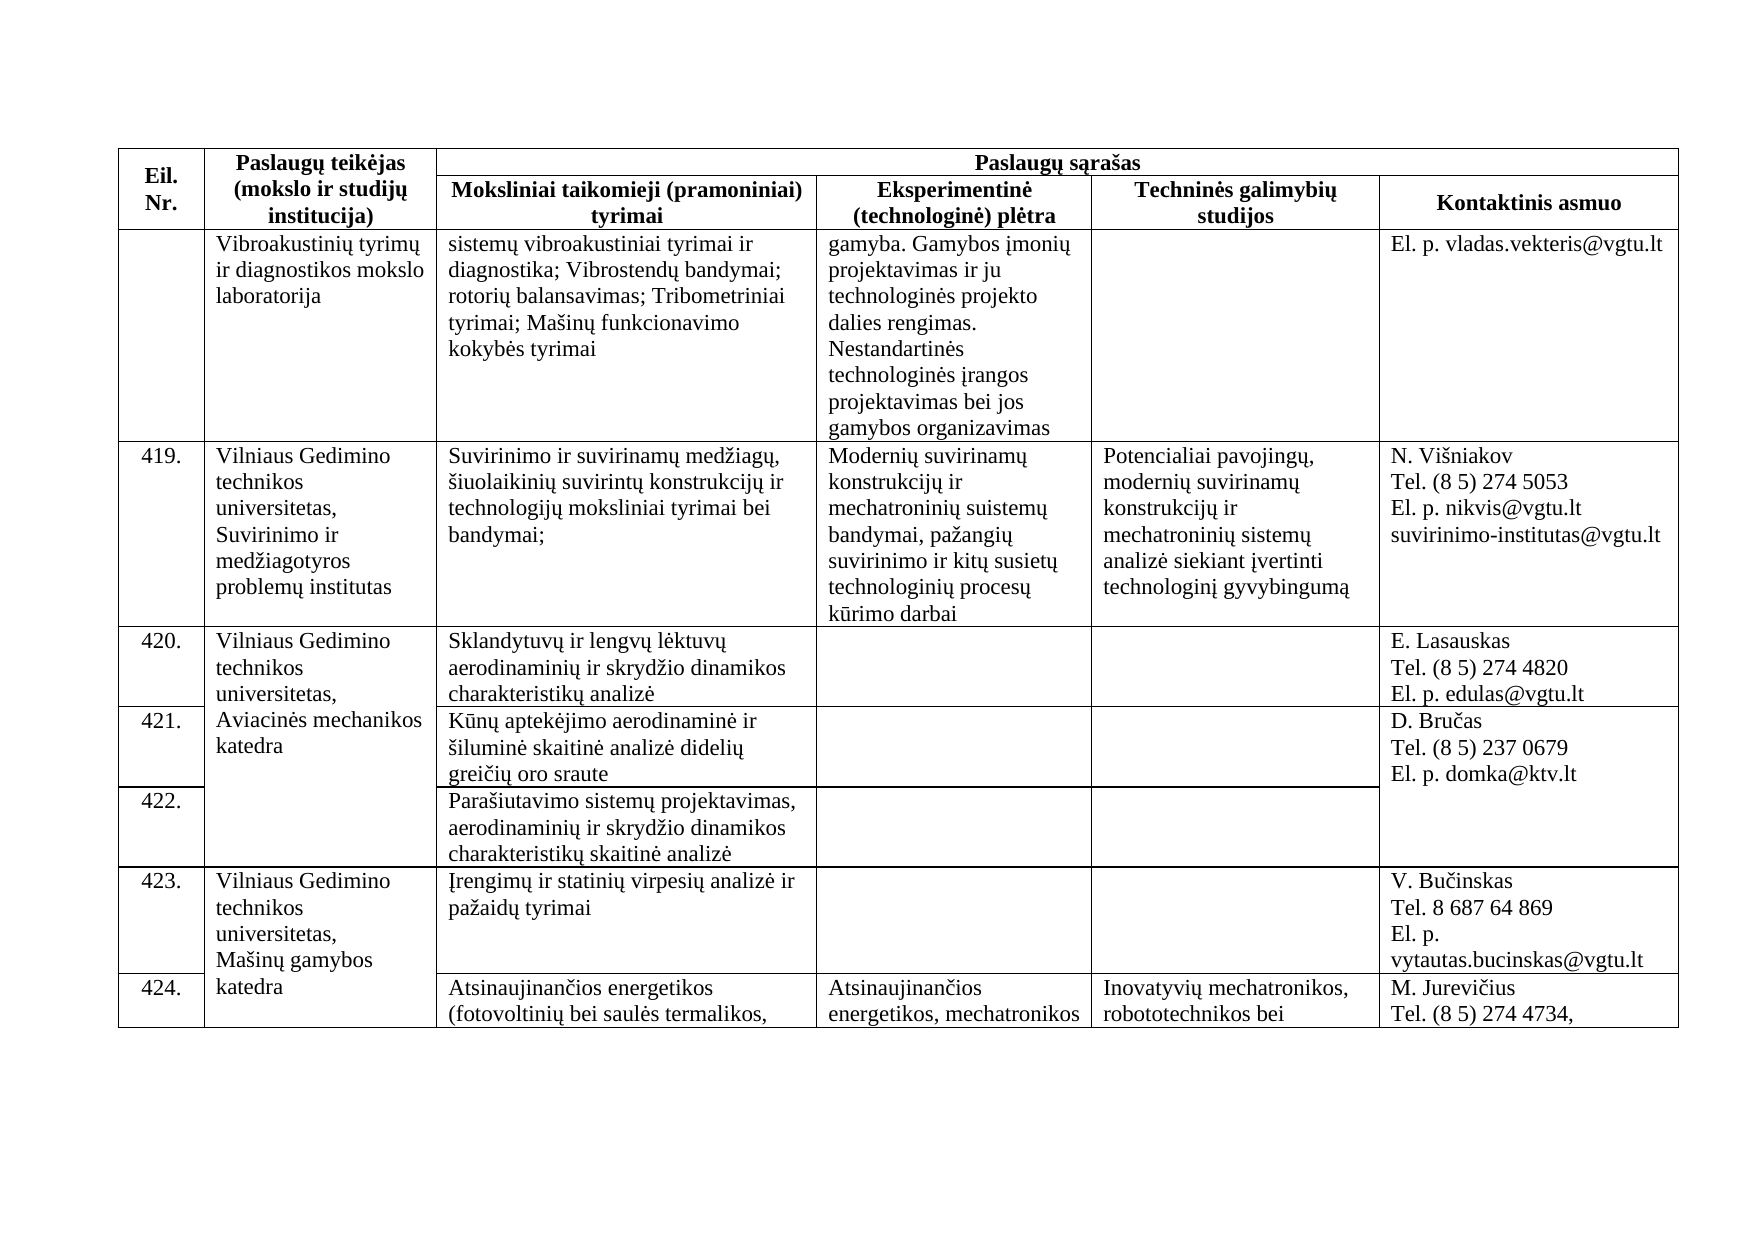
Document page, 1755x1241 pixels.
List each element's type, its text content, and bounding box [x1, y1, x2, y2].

table_cell Techninės galimybių studijos [1092, 176, 1379, 229]
table_cell V. Bučinskas Tel. 8 687 64 869 El. p. vytautas.bucinskas@vgtu.lt [1380, 868, 1678, 973]
table_cell [817, 707, 1091, 786]
table_cell M. Jurevičius Tel. (8 5) 274 4734, [1380, 974, 1678, 1027]
table_cell Atsinaujinančios energetikos, mechatronikos [817, 974, 1091, 1027]
table_cell 421. [119, 707, 204, 786]
table_cell Suvirinimo ir suvirinamų medžiagų, šiuolaikinių suvirintų konstrukcijų ir technologijų moksliniai tyrimai bei bandymai; [437, 442, 816, 626]
table_cell Vilniaus Gedimino technikos universitetas, Suvirinimo ir medžiagotyros problemų institutas [205, 442, 436, 626]
table_cell [1092, 627, 1379, 706]
table_header Eil. Nr. [119, 149, 204, 229]
table_cell [817, 868, 1091, 973]
table_cell D. Bručas Tel. (8 5) 237 0679 El. p. domka@ktv.lt [1380, 707, 1678, 866]
table_cell Įrengimų ir statinių virpesių analizė ir pažaidų tyrimai [437, 868, 816, 973]
table_header Paslaugų teikėjas (mokslo ir studijų institucija) [205, 149, 436, 229]
table_cell Sklandytuvų ir lengvų lėktuvų aerodinaminių ir skrydžio dinamikos charakteristikų analizė [437, 627, 816, 706]
table_cell E. Lasauskas Tel. (8 5) 274 4820 El. p. edulas@vgtu.lt [1380, 627, 1678, 706]
table_cell 424. [119, 974, 204, 1027]
table_cell Potencialiai pavojingų, modernių suvirinamų konstrukcijų ir mechatroninių sistemų analizė siekiant įvertinti technologinį gyvybingumą [1092, 442, 1379, 626]
table_cell Kūnų aptekėjimo aerodinaminė ir šiluminė skaitinė analizė didelių greičių oro sraute [437, 707, 816, 786]
table_cell 420. [119, 627, 204, 706]
table_cell [817, 627, 1091, 706]
table_cell Modernių suvirinamų konstrukcijų ir mechatroninių suistemų bandymai, pažangių suvirinimo ir kitų susietų technologinių procesų kūrimo darbai [817, 442, 1091, 626]
table_cell 419. [119, 442, 204, 626]
table_cell Vilniaus Gedimino technikos universitetas, Mašinų gamybos katedra [205, 868, 436, 1027]
table_cell Kontaktinis asmuo [1380, 176, 1678, 229]
table_cell gamyba. Gamybos įmonių projektavimas ir ju technologinės projekto dalies rengimas. Nestandartinės technologinės įrangos projektavimas bei jos gamybos organizavimas [817, 230, 1091, 441]
table_cell [1092, 868, 1379, 973]
table_cell [1092, 788, 1379, 866]
table_cell N. Višniakov Tel. (8 5) 274 5053 El. p. nikvis@vgtu.lt suvirinimo-institutas@vgtu.lt [1380, 442, 1678, 626]
table_cell [1092, 230, 1379, 441]
table_cell 423. [119, 868, 204, 973]
table_cell Atsinaujinančios energetikos (fotovoltinių bei saulės termalikos, [437, 974, 816, 1027]
table_cell El. p. vladas.vekteris@vgtu.lt [1380, 230, 1678, 441]
table_cell [119, 230, 204, 441]
table_cell Inovatyvių mechatronikos, robototechnikos bei [1092, 974, 1379, 1027]
table_cell 422. [119, 788, 204, 866]
table_cell sistemų vibroakustiniai tyrimai ir diagnostika; Vibrostendų bandymai; rotorių balansavimas; Tribometriniai tyrimai; Mašinų funkcionavimo kokybės tyrimai [437, 230, 816, 441]
table_cell Parašiutavimo sistemų projektavimas, aerodinaminių ir skrydžio dinamikos charakteristikų skaitinė analizė [437, 788, 816, 866]
table_cell Eksperimentinė (technologinė) plėtra [817, 176, 1091, 229]
table_cell [1092, 707, 1379, 786]
table_cell Vilniaus Gedimino technikos universitetas, Aviacinės mechanikos katedra [205, 627, 436, 866]
table_cell Moksliniai taikomieji (pramoniniai) tyrimai [437, 176, 816, 229]
table_header Paslaugų sąrašas [437, 149, 1678, 175]
table_cell [817, 788, 1091, 866]
table_cell Vibroakustinių tyrimų ir diagnostikos mokslo laboratorija [205, 230, 436, 441]
